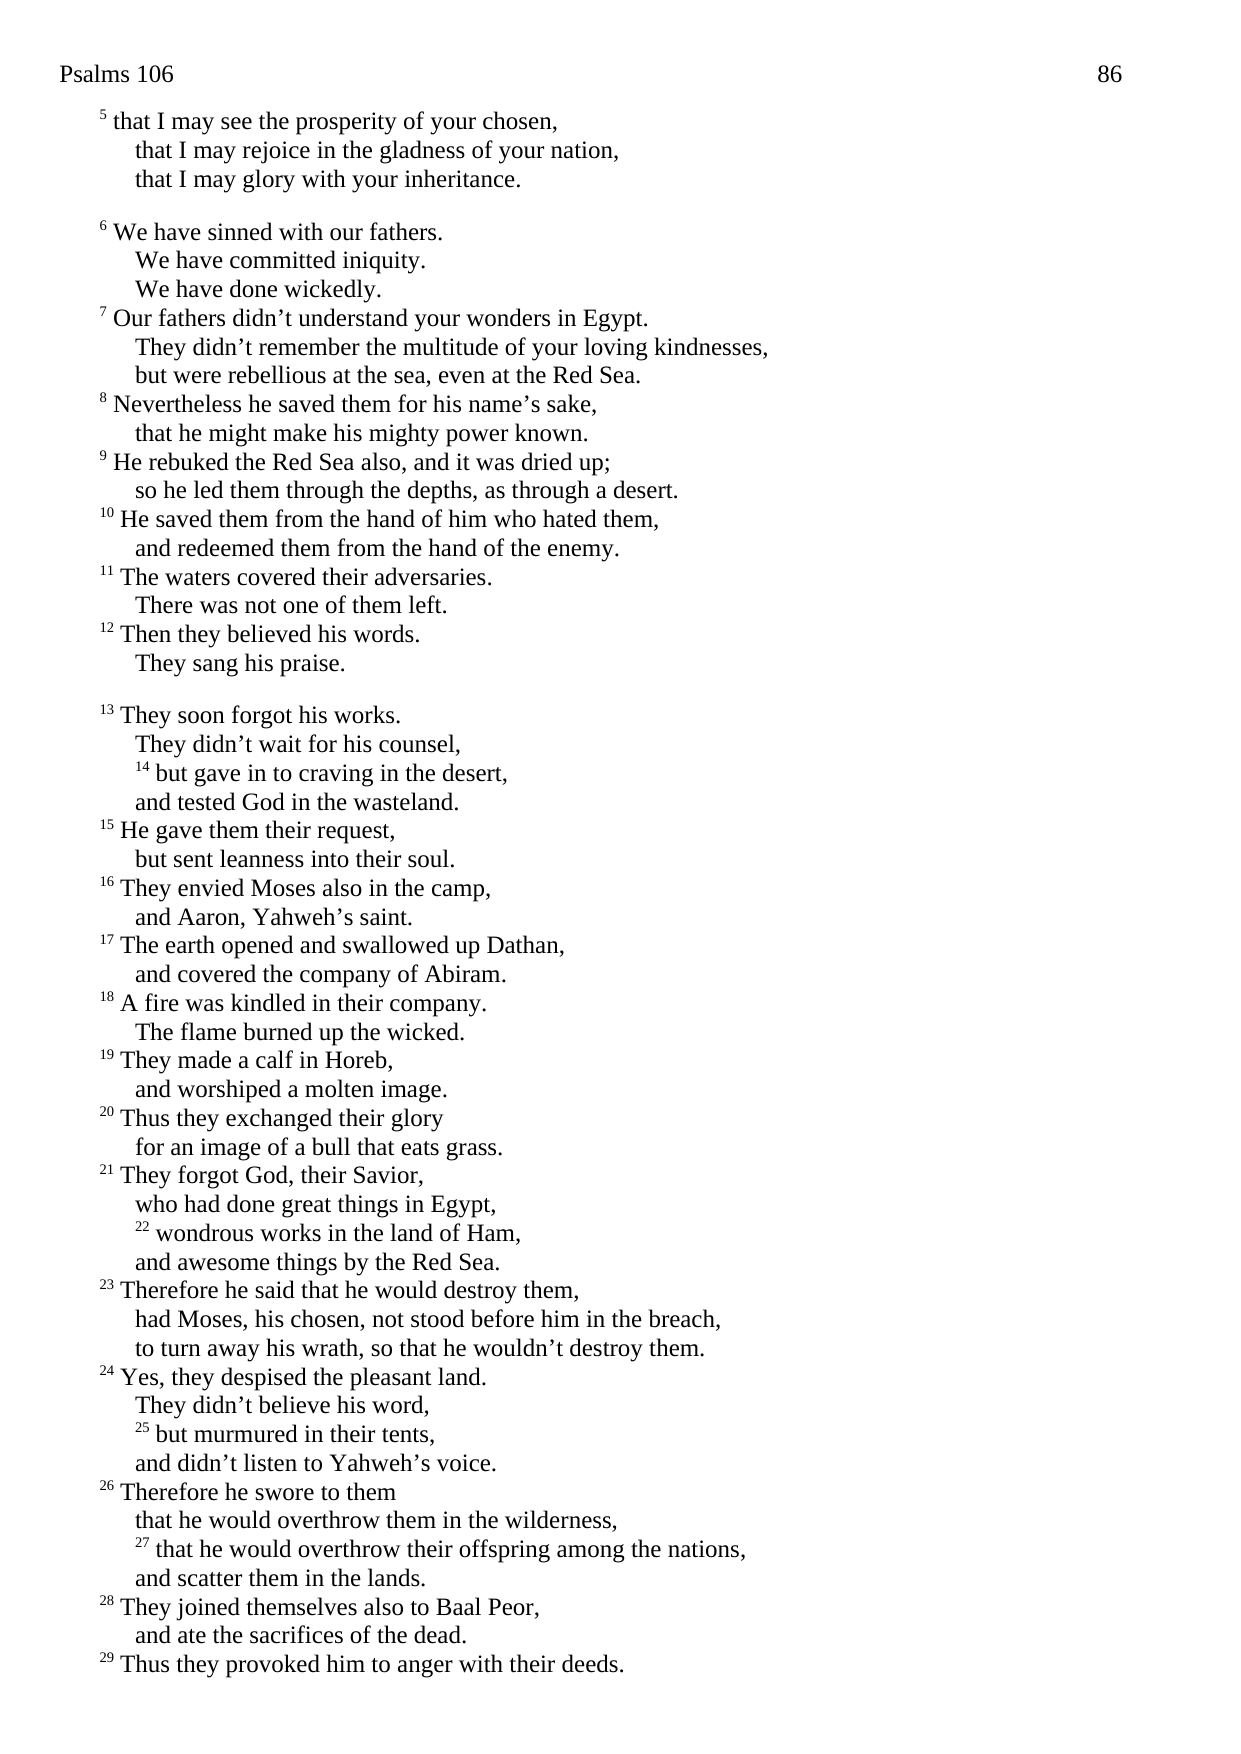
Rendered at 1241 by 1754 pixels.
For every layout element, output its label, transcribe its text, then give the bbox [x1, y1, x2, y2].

text 24 Yes, they despised the pleasant land. [99, 1362, 1122, 1391]
text and scatter them in the lands. [135, 1563, 1122, 1592]
text that he might make his mighty power known. [135, 418, 1122, 447]
text and redeemed them from the hand of the enemy. [135, 533, 1122, 562]
text and ate the sacrifices of the dead. [135, 1621, 1122, 1649]
text 26 Therefore he swore to them [99, 1477, 1122, 1506]
text 14 but gave in to craving in the desert, [135, 758, 1122, 787]
text They sang his praise. [135, 648, 1122, 677]
text and tested God in the wasteland. [135, 787, 1122, 816]
text They didn’t believe his word, [135, 1391, 1122, 1419]
text They didn’t remember the multitude of your loving kindnesses, [135, 332, 1122, 360]
text and covered the company of Abiram. [135, 959, 1122, 988]
text for an image of a bull that eats grass. [135, 1132, 1122, 1161]
text There was not one of them left. [135, 590, 1122, 619]
text 12 Then they believed his words. [99, 619, 1122, 648]
text 20 Thus they exchanged their glory [99, 1103, 1122, 1132]
text 9 He rebuked the Red Sea also, and it was dried up; [99, 447, 1122, 475]
text The flame burned up the wicked. [135, 1017, 1122, 1046]
text and worshiped a molten image. [135, 1074, 1122, 1103]
text 22 wondrous works in the land of Ham, [135, 1218, 1122, 1247]
text but sent leanness into their soul. [135, 844, 1122, 873]
text We have committed iniquity. [135, 245, 1122, 274]
text had Moses, his chosen, not stood before him in the breach, [135, 1304, 1122, 1333]
text 29 Thus they provoked him to anger with their deeds. [99, 1649, 1122, 1678]
text 18 A fire was kindled in their company. [99, 988, 1122, 1017]
text 10 He saved them from the hand of him who hated them, [99, 504, 1122, 533]
text 15 He gave them their request, [99, 816, 1122, 844]
text that I may glory with your inheritance. [135, 164, 1122, 192]
text and awesome things by the Red Sea. [135, 1247, 1122, 1276]
text 13 They soon forgot his works. [99, 701, 1122, 729]
text 25 but murmured in their tents, [135, 1419, 1122, 1448]
text to turn away his wrath, so that he wouldn’t destroy them. [135, 1333, 1122, 1362]
text 21 They forgot God, their Savior, [99, 1161, 1122, 1189]
text We have done wickedly. [135, 274, 1122, 303]
text 23 Therefore he said that he would destroy them, [99, 1276, 1122, 1304]
text 7 Our fathers didn’t understand your wonders in Egypt. [99, 303, 1122, 332]
text 17 The earth opened and swallowed up Dathan, [99, 931, 1122, 959]
text 6 We have sinned with our fathers. [99, 217, 1122, 245]
text who had done great things in Egypt, [135, 1189, 1122, 1218]
text 16 They envied Moses also in the camp, [99, 873, 1122, 902]
text 11 The waters covered their adversaries. [99, 562, 1122, 590]
text so he led them through the depths, as through a desert. [135, 475, 1122, 504]
text 19 They made a calf in Horeb, [99, 1046, 1122, 1074]
text 8 Nevertheless he saved them for his name’s sake, [99, 389, 1122, 418]
text 28 They joined themselves also to Baal Peor, [99, 1592, 1122, 1621]
text and didn’t listen to Yahweh’s voice. [135, 1448, 1122, 1477]
text that he would overthrow them in the wilderness, [135, 1506, 1122, 1534]
text and Aaron, Yahweh’s saint. [135, 902, 1122, 931]
text that I may rejoice in the gladness of your nation, [135, 135, 1122, 164]
text 5 that I may see the prosperity of your chosen, [99, 106, 1122, 135]
text 27 that he would overthrow their offspring among the nations, [135, 1534, 1122, 1563]
text They didn’t wait for his counsel, [135, 729, 1122, 758]
text but were rebellious at the sea, even at the Red Sea. [135, 360, 1122, 389]
